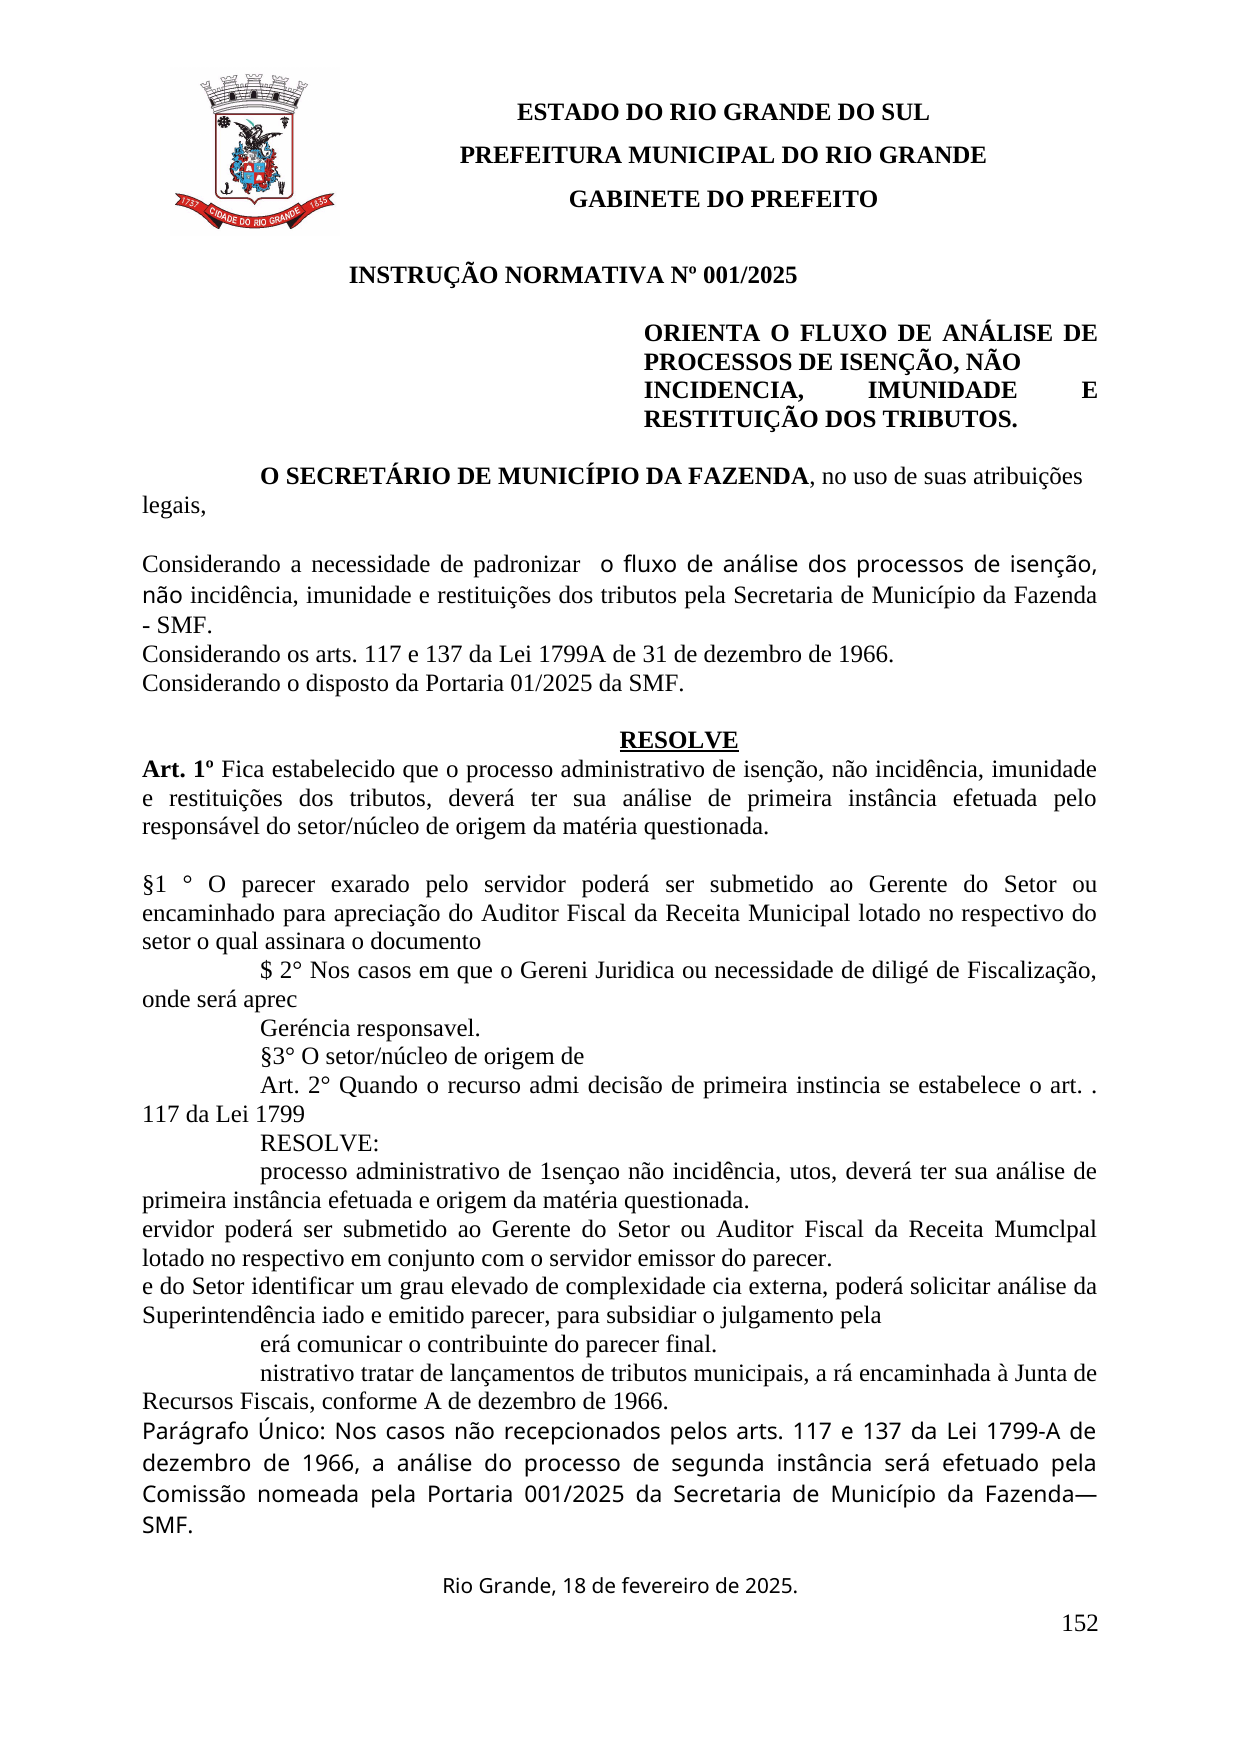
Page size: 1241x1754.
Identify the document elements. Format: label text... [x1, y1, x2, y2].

text §3° O setor/núcleo de origem de [142, 1041, 1098, 1070]
text Considerando os arts. 117 e 137 da Lei 1799A de 31 de dezembro de 1966. [142, 639, 1098, 668]
text Geréncia responsavel. [142, 1013, 1098, 1041]
text ORIENTA O FLUXO DE ANÁLISE DE PROCESSOS DE ISENÇÃO, NÃO [644, 318, 1098, 376]
text processo administrativo de 1sençao não incidência, utos, deverá ter sua análise de primeira instância efetuada e origem da matéria questionada. [142, 1156, 1098, 1214]
text RESOLVE [142, 725, 1098, 754]
text INSTRUÇÃO NORMATIVA Nº 001/2025 [348, 261, 1098, 289]
text O SECRETÁRIO DE MUNICÍPIO DA FAZENDA, no uso de suas atribuições [142, 461, 1098, 490]
text Rio Grande, 18 de fevereiro de 2025. [142, 1571, 1098, 1600]
text §1 ° O parecer exarado pelo servidor poderá ser submetido ao Gerente do Setor ou encaminhado para apreciação do Auditor Fiscal da Receita Municipal lotado no respectivo do setor o qual assinara o documento [142, 869, 1098, 955]
text legais, [142, 490, 1098, 519]
text Parágrafo Único: Nos casos não recepcionados pelos arts. 117 e 137 da Lei 1799-A de dezembro de 1966, a análise do processo de segunda instância será efetuado pela Comissão nomeada pela Portaria 001/2025 da Secretaria de Município da Fazenda— SMF. [142, 1415, 1098, 1540]
text e do Setor identificar um grau elevado de complexidade cia externa, poderá solicitar análise da Superintendência iado e emitido parecer, para subsidiar o julgamento pela [142, 1271, 1098, 1329]
text nistrativo tratar de lançamentos de tributos municipais, a rá encaminhada à Junta de Recursos Fiscais, conforme A de dezembro de 1966. [142, 1358, 1098, 1415]
text INCIDENCIA, IMUNIDADE E RESTITUIÇÃO DOS TRIBUTOS. [644, 376, 1098, 433]
picture [169, 67, 340, 236]
text Art. 2° Quando o recurso admi decisão de primeira instincia se estabelece o art. . 117 da Lei 1799 [142, 1070, 1098, 1128]
text Art. 1º Fica estabelecido que o processo administrativo de isenção, não incidência, imunidade e restituições dos tributos, deverá ter sua análise de primeira instância efetuada pelo responsável do setor/núcleo de origem da matéria questionada. [142, 754, 1098, 840]
text erá comunicar o contribuinte do parecer final. [142, 1329, 1098, 1358]
text Considerando o disposto da Portaria 01/2025 da SMF. [142, 668, 1098, 696]
text Considerando a necessidade de padronizar o fluxo de análise dos processos de isenção, não incidência, imunidade e restituições dos tributos pela Secretaria de Município da Fazenda - SMF. [142, 548, 1098, 639]
text RESOLVE: [142, 1128, 1098, 1156]
text ervidor poderá ser submetido ao Gerente do Setor ou Auditor Fiscal da Receita Mumclpal lotado no respectivo em conjunto com o servidor emissor do parecer. [142, 1214, 1098, 1271]
text $ 2° Nos casos em que o Gereni Juridica ou necessidade de diligé de Fiscalização, onde será aprec [142, 955, 1098, 1013]
